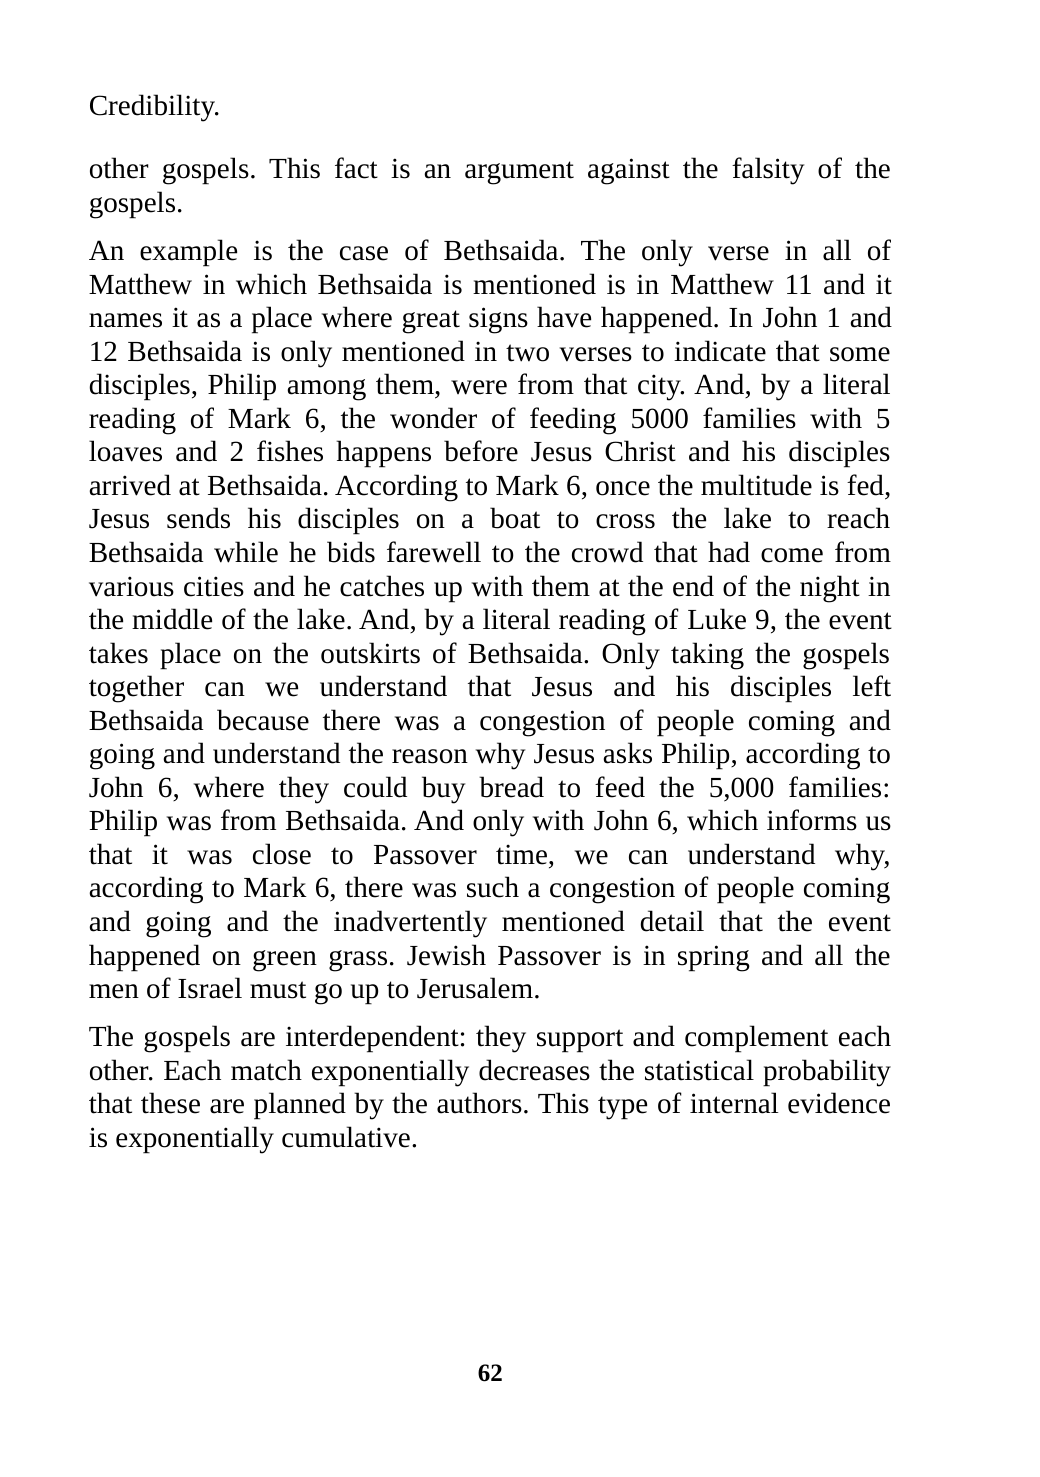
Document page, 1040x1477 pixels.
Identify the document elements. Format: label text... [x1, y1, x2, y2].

text other gospels. This fact is an argument against the falsity of the gospels. [88, 152, 892, 219]
text The gospels are interdependent: they support and complement each other. Each match exponentially decreases the statistical probability that these are planned by the authors. This type of internal evidence is exponentially cumulative. [88, 1019, 892, 1153]
text An example is the case of Bethsaida. The only verse in all of Matthew in which Bethsaida is mentioned is in Matthew 11 and it names it as a place where great signs have happened. In John 1 and 12 Bethsaida is only mentioned in two verses to indicate that some disciples, Philip among them, were from that city. And, by a literal reading of Mark 6, the wonder of feeding 5000 families with 5 loaves and 2 fishes happens before Jesus Christ and his disciples arrived at Bethsaida. According to Mark 6, once the multitude is fed, Jesus sends his disciples on a boat to cross the lake to reach Bethsaida while he bids farewell to the crowd that had come from various cities and he catches up with them at the end of the night in the middle of the lake. And, by a literal reading of Luke 9, the event takes place on the outskirts of Bethsaida. Only taking the gospels together can we understand that Jesus and his disciples left Bethsaida because there was a congestion of people coming and going and understand the reason why Jesus asks Philip, according to John 6, where they could buy bread to feed the 5,000 families: Philip was from Bethsaida. And only with John 6, which informs us that it was close to Passover time, we can understand why, according to Mark 6, there was such a congestion of people coming and going and the inadvertently mentioned detail that the event happened on green grass. Jewish Passover is in spring and all the men of Israel must go up to Jerusalem. [88, 233, 892, 1005]
